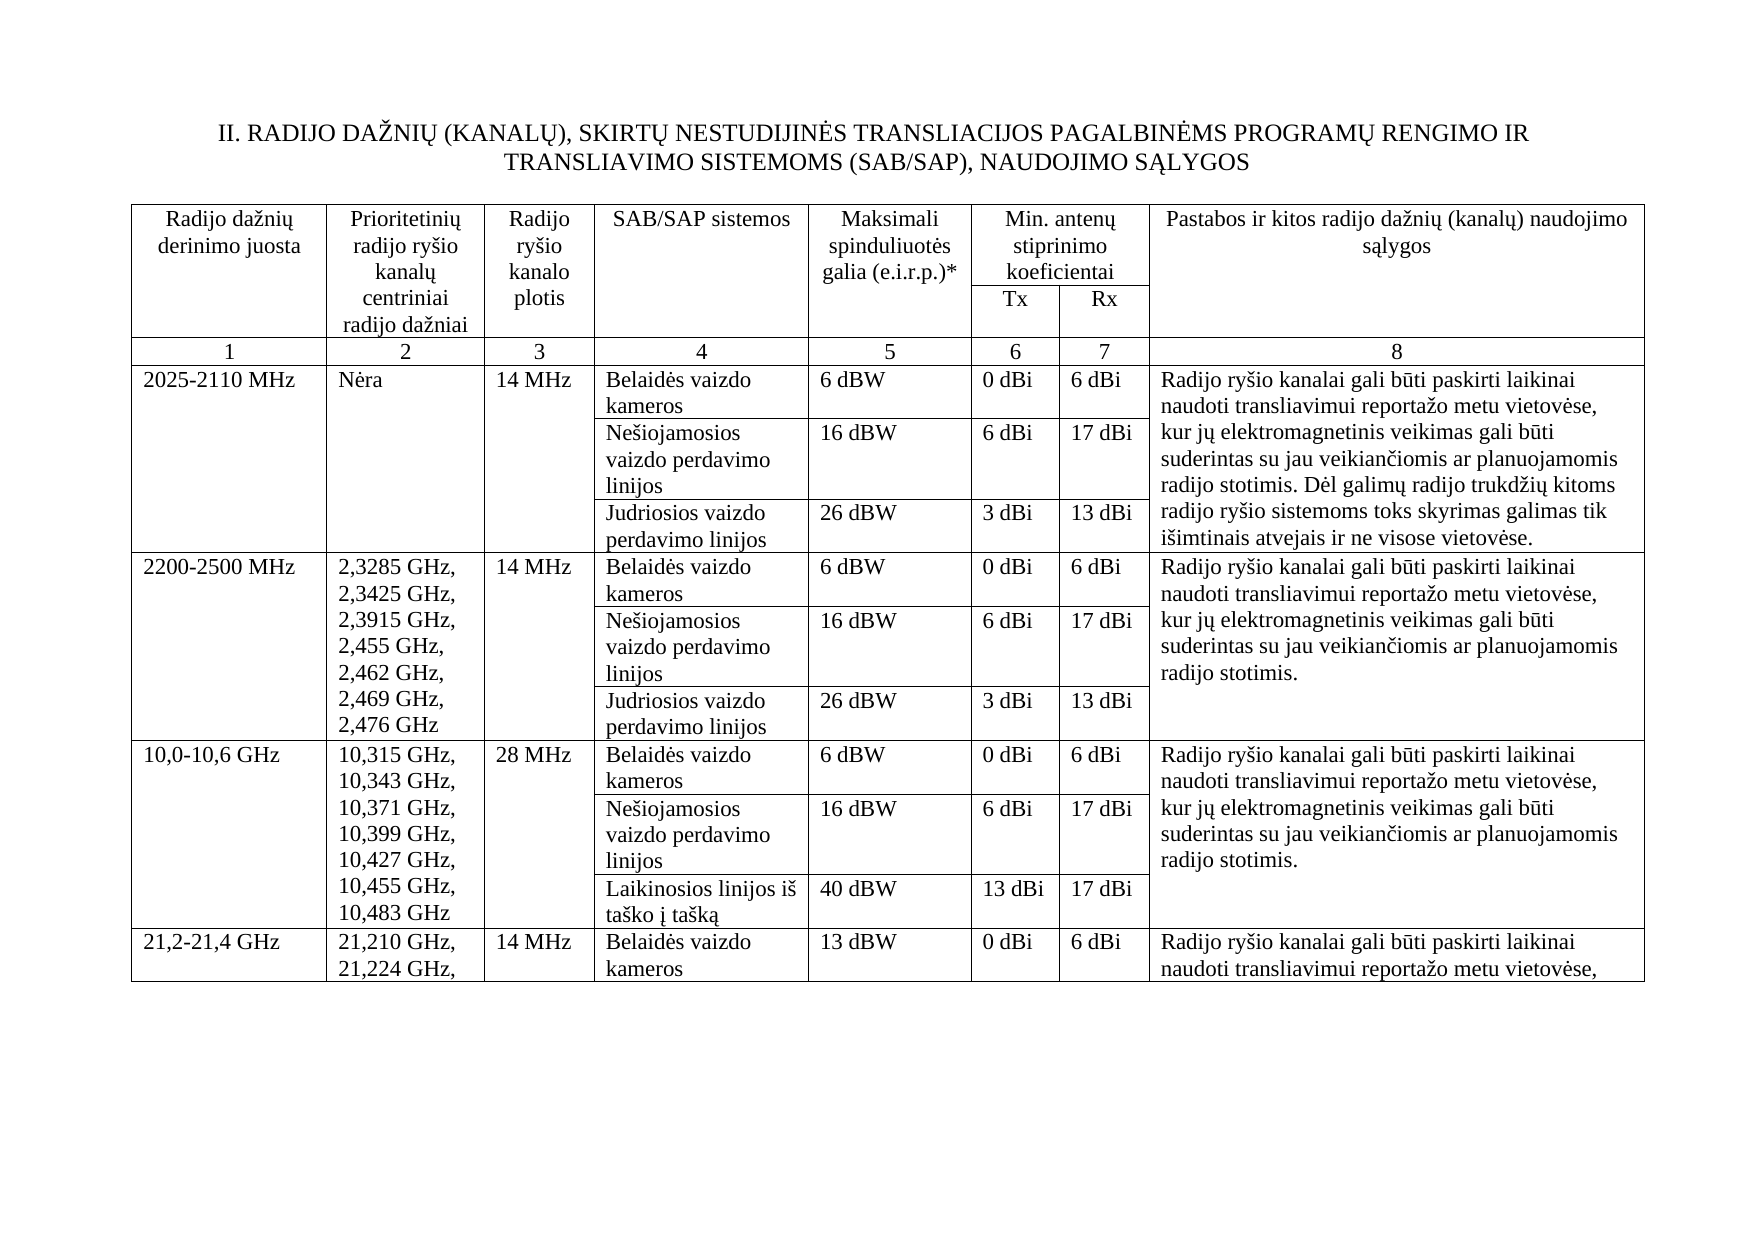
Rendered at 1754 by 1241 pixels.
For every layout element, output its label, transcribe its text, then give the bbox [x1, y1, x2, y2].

table_cell 3 dBi [972, 500, 1059, 552]
table_header Radijo ryšio kanalo plotis [485, 205, 594, 337]
table_cell 6 dBW [809, 366, 971, 418]
table_cell 10,0-10,6 GHz [132, 741, 326, 927]
table_cell Nešiojamosios vaizdo perdavimo linijos [595, 795, 808, 874]
table_cell 0 dBi [972, 366, 1059, 418]
table_cell 17 dBi [1060, 875, 1149, 927]
table_cell Belaidės vaizdo kameros [595, 741, 808, 793]
table_cell 10,315 GHz, 10,343 GHz, 10,371 GHz, 10,399 GHz, 10,427 GHz, 10,455 GHz, 10,483 GHz [327, 741, 484, 927]
table_cell Radijo ryšio kanalai gali būti paskirti laikinai naudoti transliavimui reportažo metu vietovėse, [1150, 929, 1644, 981]
table_header Min. antenų stiprinimo koeficientai [972, 205, 1149, 284]
table_cell Tx [972, 286, 1059, 337]
table_cell 6 dBi [972, 607, 1059, 686]
table_cell 6 [972, 338, 1059, 364]
table_cell 4 [595, 338, 808, 364]
table_cell Radijo ryšio kanalai gali būti paskirti laikinai naudoti transliavimui reportažo metu vietovėse, kur jų elektromagnetinis veikimas gali būti suderintas su jau veikiančiomis ar planuojamomis radijo stotimis. Dėl galimų radijo trukdžių kitoms radijo ryšio sistemoms toks skyrimas galimas tik išimtinais atvejais ir ne visose vietovėse. [1150, 366, 1644, 552]
table_cell 40 dBW [809, 875, 971, 927]
table_cell Rx [1060, 286, 1149, 337]
table_cell 16 dBW [809, 607, 971, 686]
table_cell 8 [1150, 338, 1644, 364]
table_cell Judriosios vaizdo perdavimo linijos [595, 687, 808, 740]
table_cell Nešiojamosios vaizdo perdavimo linijos [595, 419, 808, 498]
table_cell 0 dBi [972, 929, 1059, 981]
table_cell 13 dBi [1060, 687, 1149, 740]
text TRANSLIAVIMO SISTEMOMS (SAB/SAP), NAUDOJIMO SĄLYGOS [118, 147, 1636, 176]
table_cell 1 [132, 338, 326, 364]
table_cell 2200-2500 MHz [132, 553, 326, 740]
table_cell 5 [809, 338, 971, 364]
table_cell 17 dBi [1060, 607, 1149, 686]
table_cell 14 MHz [485, 929, 594, 981]
table_cell 17 dBi [1060, 795, 1149, 874]
table_cell 21,210 GHz, 21,224 GHz, [327, 929, 484, 981]
text II. RADIJO DAŽNIŲ (KANALŲ), SKIRTŲ NESTUDIJINĖS TRANSLIACIJOS PAGALBINĖMS PROGRAMŲ RENGIMO IR [118, 118, 1636, 147]
table_cell 2025-2110 MHz [132, 366, 326, 552]
table_cell 6 dBi [1060, 366, 1149, 418]
table_cell Judriosios vaizdo perdavimo linijos [595, 500, 808, 552]
table_cell Nešiojamosios vaizdo perdavimo linijos [595, 607, 808, 686]
table_cell 16 dBW [809, 795, 971, 874]
table_cell 7 [1060, 338, 1149, 364]
table_cell Nėra [327, 366, 484, 552]
table_cell 13 dBi [972, 875, 1059, 927]
table_cell 6 dBW [809, 553, 971, 606]
table_cell Radijo ryšio kanalai gali būti paskirti laikinai naudoti transliavimui reportažo metu vietovėse, kur jų elektromagnetinis veikimas gali būti suderintas su jau veikiančiomis ar planuojamomis radijo stotimis. [1150, 741, 1644, 927]
table_cell 13 dBW [809, 929, 971, 981]
table_cell Belaidės vaizdo kameros [595, 553, 808, 606]
table_cell 16 dBW [809, 419, 971, 498]
table_cell 2 [327, 338, 484, 364]
table_cell Belaidės vaizdo kameros [595, 929, 808, 981]
table_cell 14 MHz [485, 553, 594, 740]
table_cell 26 dBW [809, 500, 971, 552]
table_cell 0 dBi [972, 553, 1059, 606]
table_cell Belaidės vaizdo kameros [595, 366, 808, 418]
table_cell 2,3285 GHz, 2,3425 GHz, 2,3915 GHz, 2,455 GHz, 2,462 GHz, 2,469 GHz, 2,476 GHz [327, 553, 484, 740]
table_cell 6 dBW [809, 741, 971, 793]
table_cell 21,2-21,4 GHz [132, 929, 326, 981]
table_header Radijo dažnių derinimo juosta [132, 205, 326, 337]
table_cell 3 dBi [972, 687, 1059, 740]
table_cell 14 MHz [485, 366, 594, 552]
table_cell 17 dBi [1060, 419, 1149, 498]
table_header Maksimali spinduliuotės galia (e.i.r.p.)* [809, 205, 971, 337]
table_cell 26 dBW [809, 687, 971, 740]
table_cell 28 MHz [485, 741, 594, 927]
table_header SAB/SAP sistemos [595, 205, 808, 337]
table_cell Radijo ryšio kanalai gali būti paskirti laikinai naudoti transliavimui reportažo metu vietovėse, kur jų elektromagnetinis veikimas gali būti suderintas su jau veikiančiomis ar planuojamomis radijo stotimis. [1150, 553, 1644, 740]
table_cell 13 dBi [1060, 500, 1149, 552]
table_cell 6 dBi [1060, 929, 1149, 981]
table_header Prioritetinių radijo ryšio kanalų centriniai radijo dažniai [327, 205, 484, 337]
table_cell Laikinosios linijos iš taško į tašką [595, 875, 808, 927]
table_cell 6 dBi [972, 795, 1059, 874]
table_cell 6 dBi [1060, 553, 1149, 606]
table_header Pastabos ir kitos radijo dažnių (kanalų) naudojimo sąlygos [1150, 205, 1644, 337]
table_cell 0 dBi [972, 741, 1059, 793]
table_cell 6 dBi [972, 419, 1059, 498]
table_cell 3 [485, 338, 594, 364]
table_cell 6 dBi [1060, 741, 1149, 793]
